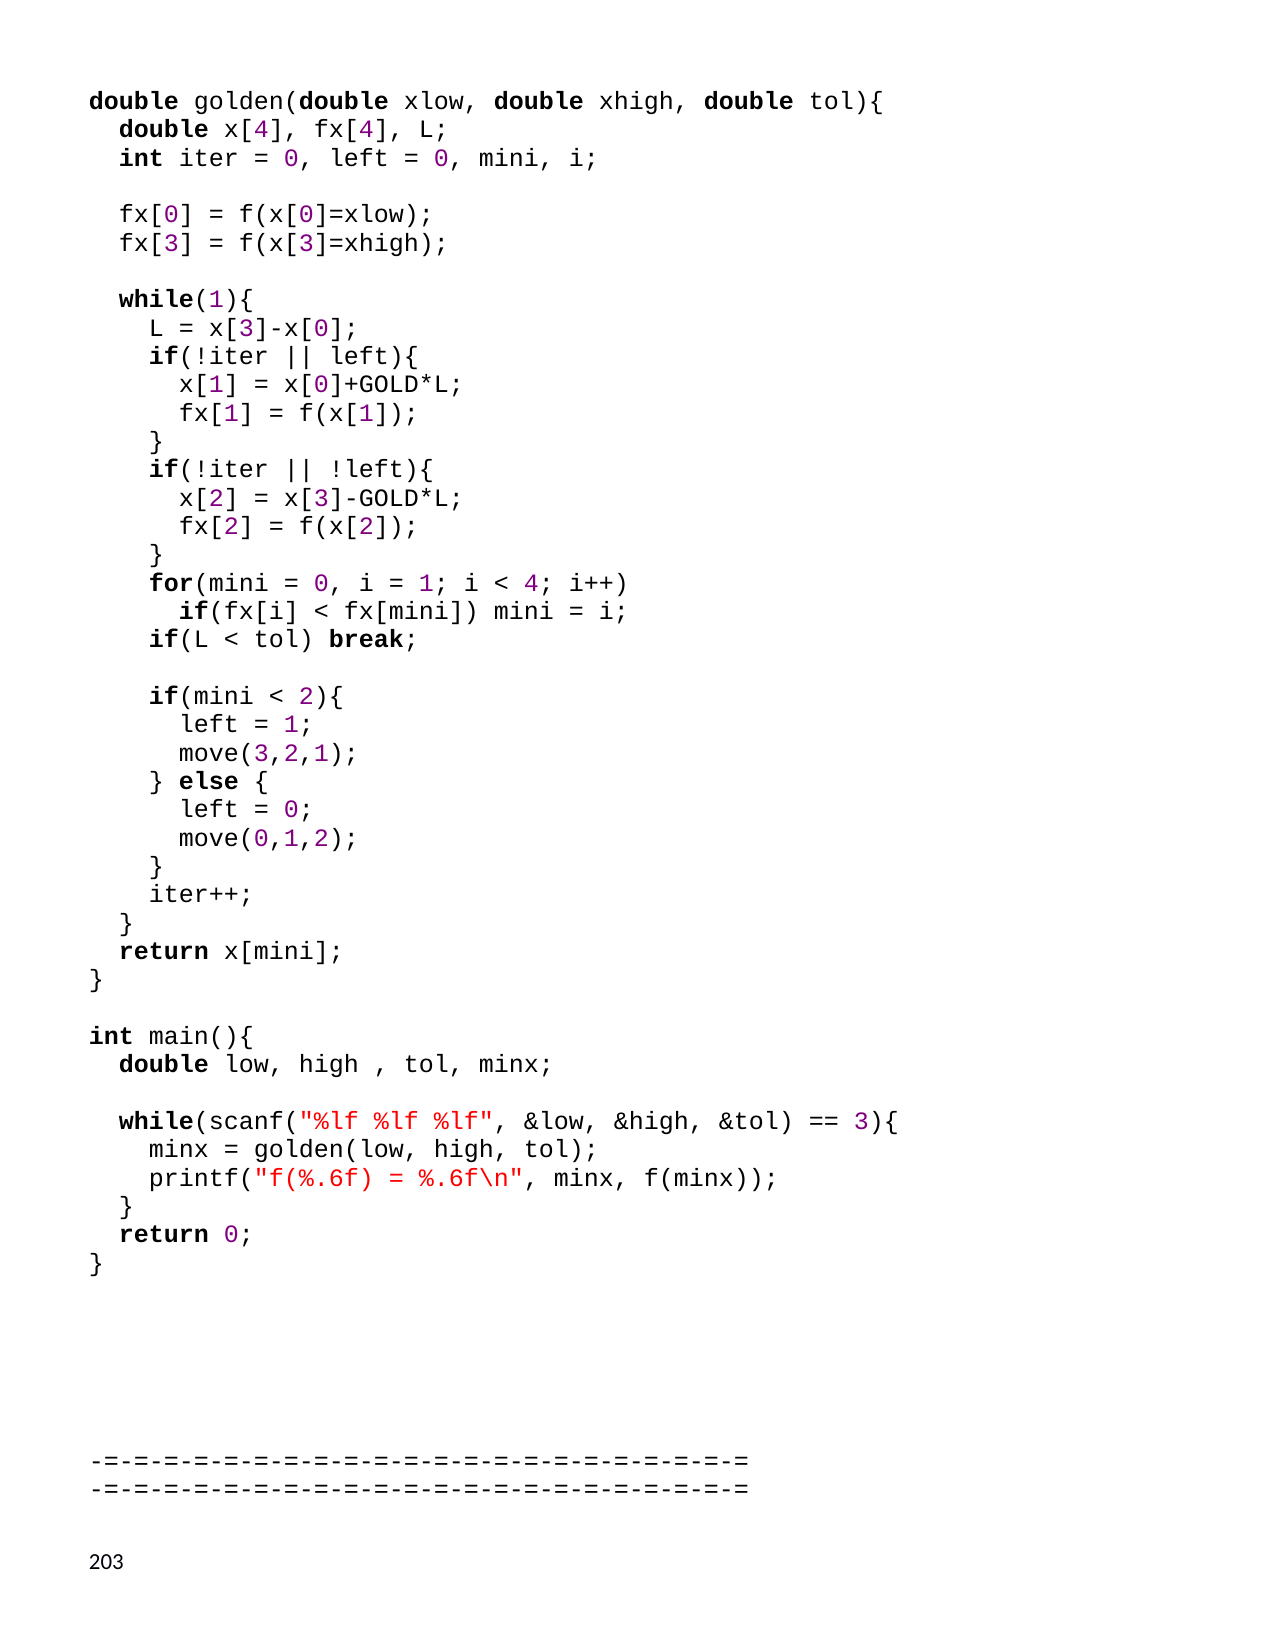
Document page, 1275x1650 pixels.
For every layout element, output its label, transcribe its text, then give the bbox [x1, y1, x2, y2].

text return x[mini]; [89, 939, 1186, 967]
text } [89, 854, 1186, 882]
text fx[3] = f(x[3]=xhigh); [89, 230, 1186, 259]
text move(0,1,2); [89, 825, 1186, 854]
text } [89, 967, 1186, 995]
text int main(){ [89, 1024, 1186, 1052]
text -=-=-=-=-=-=-=-=-=-=-=-=-=-=-=-=-=-=-=-=-=-= [89, 1477, 1186, 1505]
text move(3,2,1); [89, 740, 1186, 769]
text } [89, 429, 1186, 457]
text } else { [89, 769, 1186, 797]
text while(scanf("%lf %lf %lf", &low, &high, &tol) == 3){ [89, 1109, 1186, 1137]
text if(fx[i] < fx[mini]) mini = i; [89, 599, 1186, 627]
text return 0; [89, 1222, 1186, 1250]
text double low, high , tol, minx; [89, 1052, 1186, 1080]
text x[2] = x[3]-GOLD*L; [89, 485, 1186, 514]
text fx[1] = f(x[1]); [89, 400, 1186, 429]
text printf("f(%.6f) = %.6f\n", minx, f(minx)); [89, 1165, 1186, 1194]
text double x[4], fx[4], L; [89, 117, 1186, 145]
text int iter = 0, left = 0, mini, i; [89, 145, 1186, 174]
text while(1){ [89, 287, 1186, 315]
text } [89, 910, 1186, 939]
text if(!iter || left){ [89, 344, 1186, 372]
text -=-=-=-=-=-=-=-=-=-=-=-=-=-=-=-=-=-=-=-=-=-= [89, 1449, 1186, 1477]
text L = x[3]-x[0]; [89, 315, 1186, 344]
text } [89, 1194, 1186, 1222]
text if(!iter || !left){ [89, 457, 1186, 485]
text x[1] = x[0]+GOLD*L; [89, 372, 1186, 400]
text if(mini < 2){ [89, 684, 1186, 712]
text for(mini = 0, i = 1; i < 4; i++) [89, 570, 1186, 599]
text if(L < tol) break; [89, 627, 1186, 655]
text minx = golden(low, high, tol); [89, 1137, 1186, 1165]
text left = 1; [89, 712, 1186, 740]
text iter++; [89, 882, 1186, 910]
text double golden(double xlow, double xhigh, double tol){ [89, 89, 1186, 117]
text left = 0; [89, 797, 1186, 825]
text } [89, 542, 1186, 570]
text fx[2] = f(x[2]); [89, 514, 1186, 542]
text } [89, 1250, 1186, 1279]
text fx[0] = f(x[0]=xlow); [89, 202, 1186, 230]
